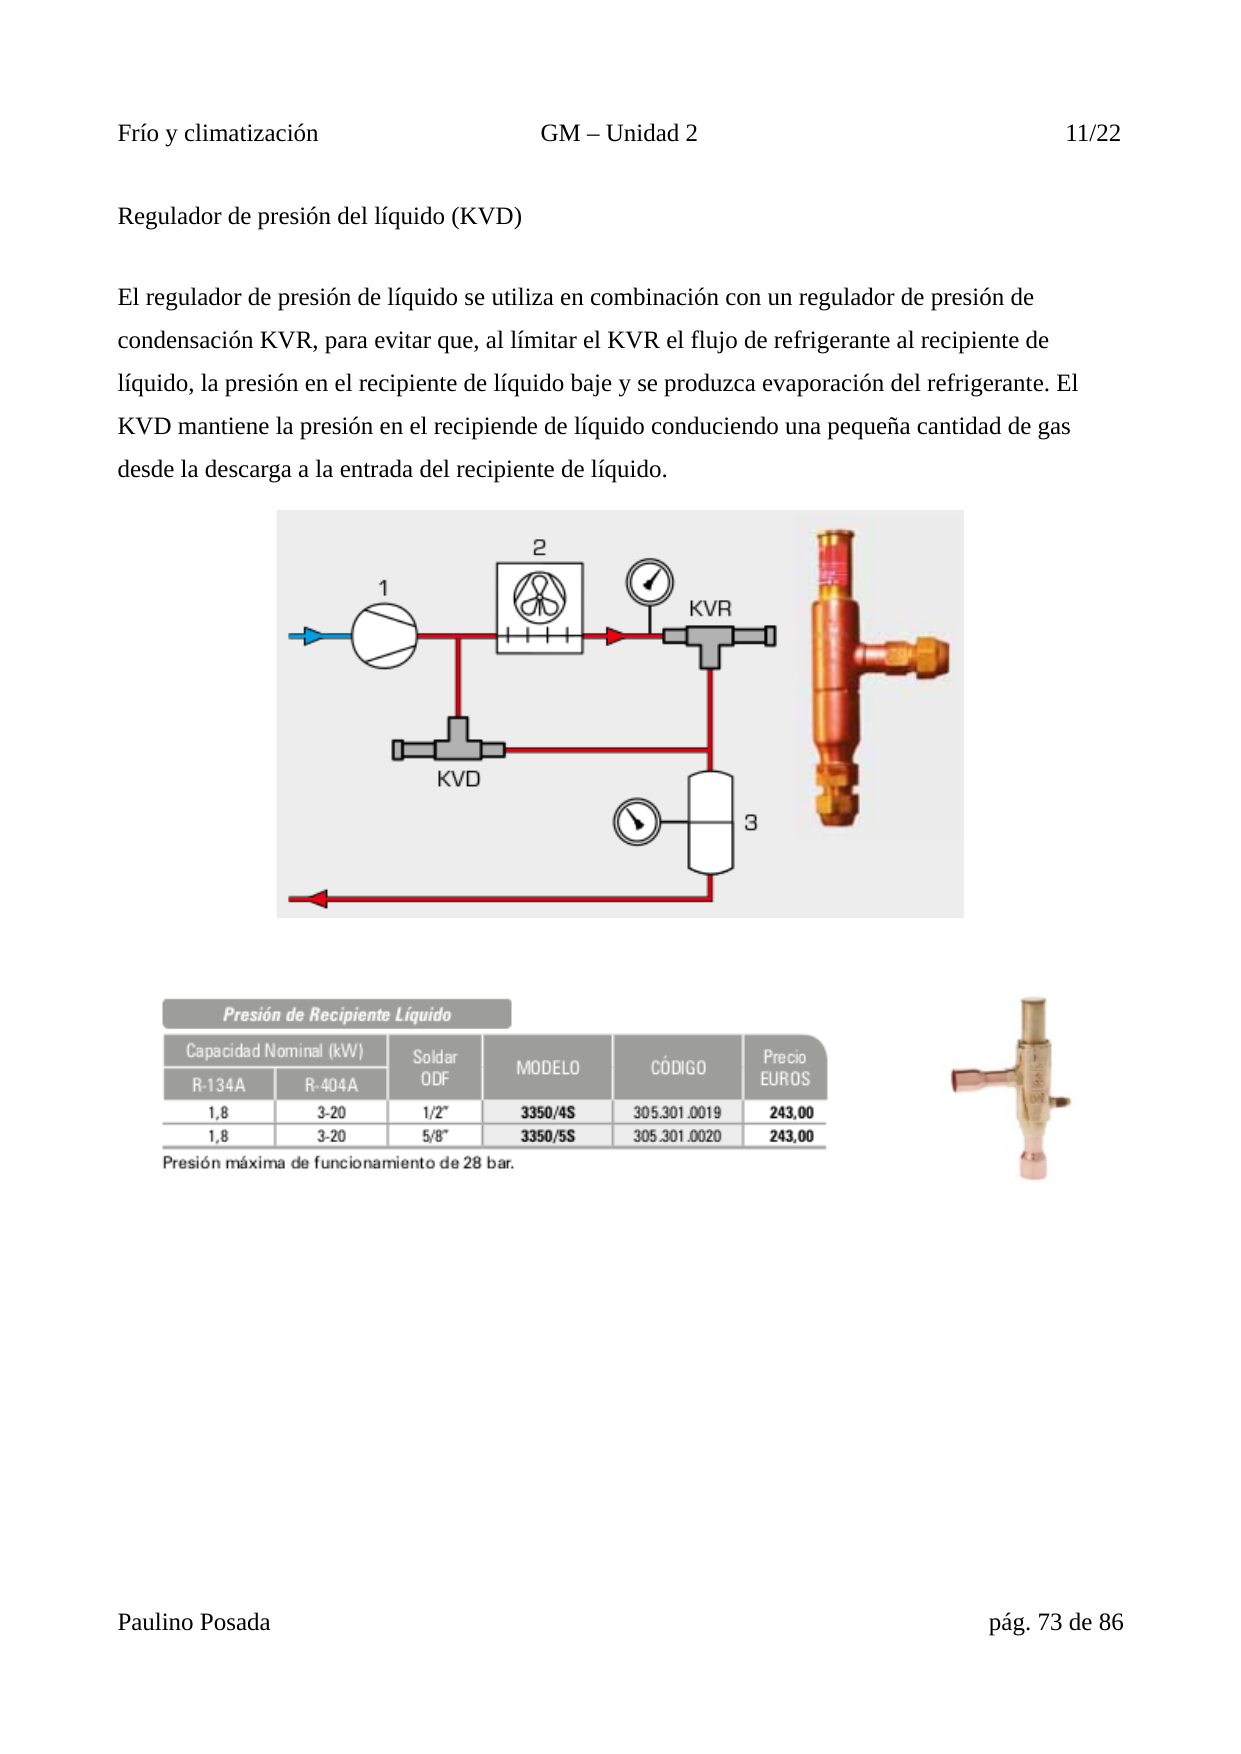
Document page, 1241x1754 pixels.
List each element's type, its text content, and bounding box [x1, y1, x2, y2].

picture [276, 510, 964, 918]
text Regulador de presión del líquido (KVD) [117, 201, 1123, 230]
text El regulador de presión de líquido se utiliza en combinación con un regulador de presión de condensación KVR, para evitar que, al límitar el KVR el flujo de refrigerante al recipiente de líquido, la presión en el recipiente de líquido baje y se produzca evaporación del refrigerante. El KVD mantiene la presión en el recipiende de líquido conduciendo una pequeña cantidad de gas desde la descarga a la entrada del recipiente de líquido. [117, 282, 1123, 483]
picture [155, 993, 1086, 1186]
